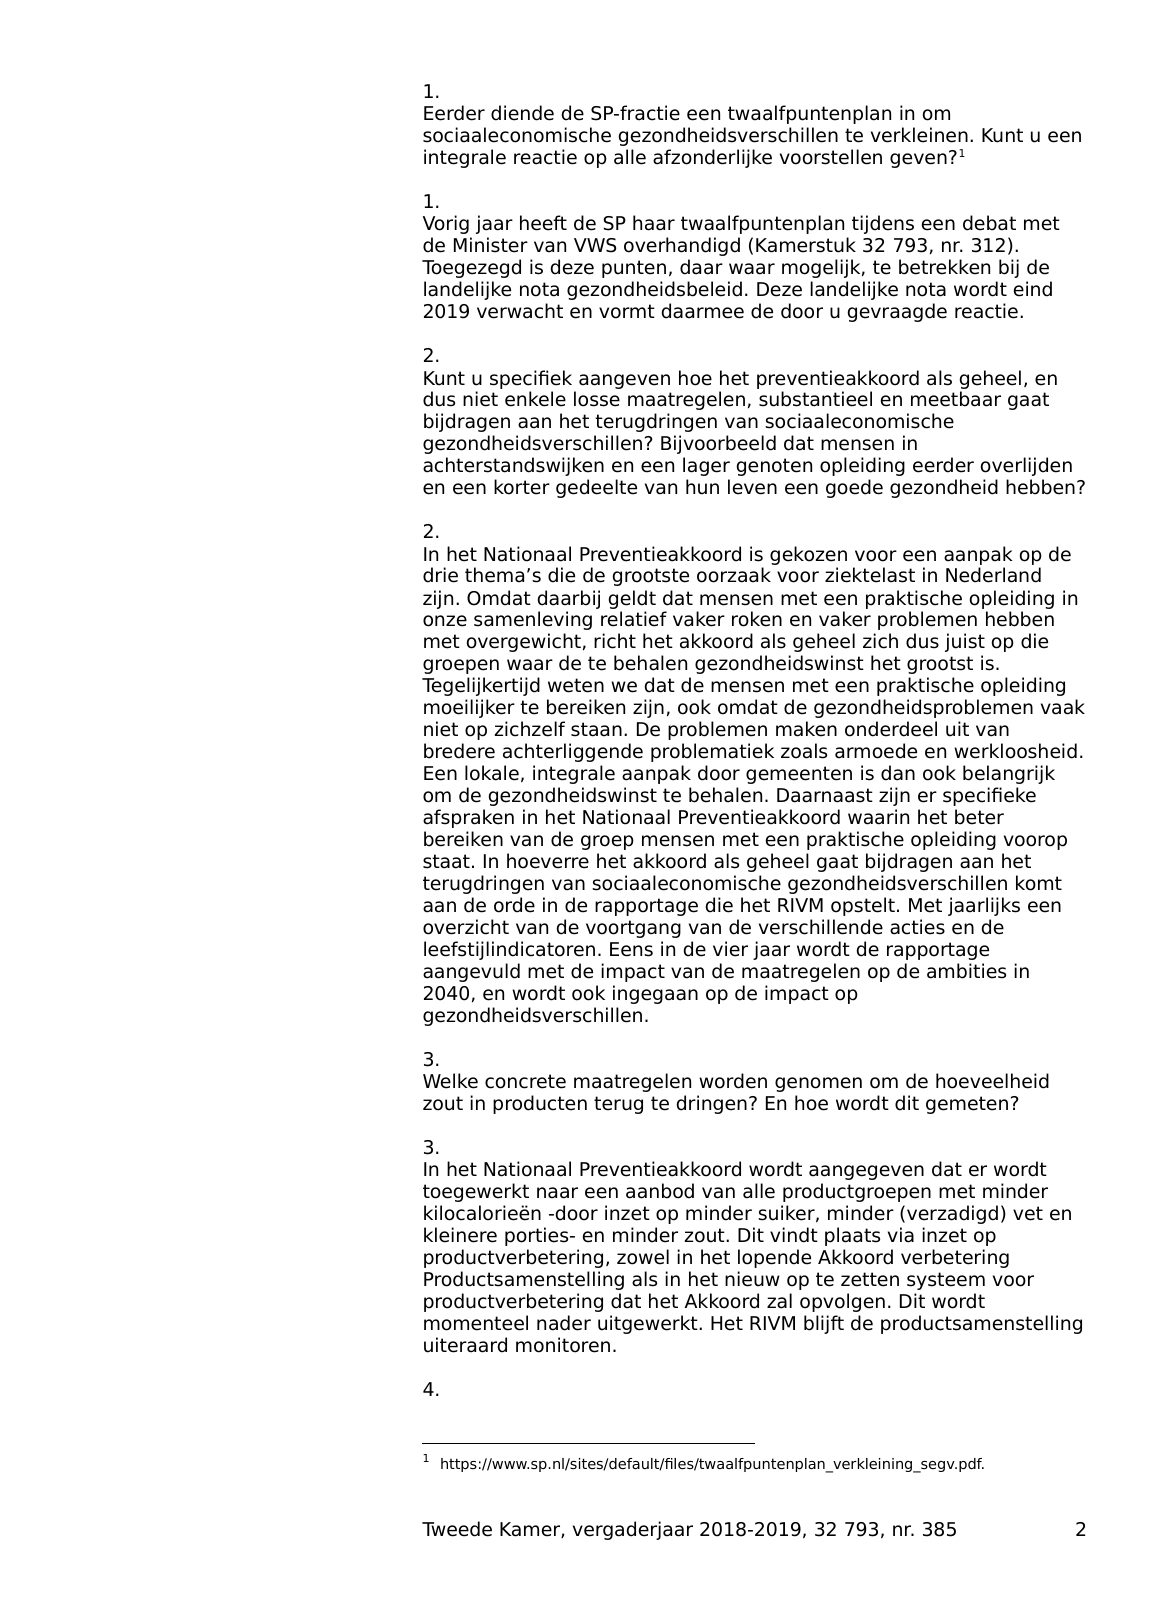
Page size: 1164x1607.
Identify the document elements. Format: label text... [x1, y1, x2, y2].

text 4. [422, 1379, 1087, 1401]
text 1. [422, 81, 1087, 103]
text In het Nationaal Preventieakkoord is gekozen voor een aanpak op de drie thema’s die de grootste oorzaak voor ziektelast in Nederland zijn. Omdat daarbij geldt dat mensen met een praktische opleiding in onze samenleving relatief vaker roken en vaker problemen hebben met overgewicht, richt het akkoord als geheel zich dus juist op die groepen waar de te behalen gezondheidswinst het grootst is. Tegelijkertijd weten we dat de mensen met een praktische opleiding moeilijker te bereiken zijn, ook omdat de gezondheidsproblemen vaak niet op zichzelf staan. De problemen maken onderdeel uit van bredere achterliggende problematiek zoals armoede en werkloosheid. Een lokale, integrale aanpak door gemeenten is dan ook belangrijk om de gezondheidswinst te behalen. Daarnaast zijn er specifieke afspraken in het Nationaal Preventieakkoord waarin het beter bereiken van de groep mensen met een praktische opleiding voorop staat. In hoeverre het akkoord als geheel gaat bijdragen aan het terugdringen van sociaaleconomische gezondheidsverschillen komt aan de orde in de rapportage die het RIVM opstelt. Met jaarlijks een overzicht van de voortgang van de verschillende acties en de leefstijlindicatoren. Eens in de vier jaar wordt de rapportage aangevuld met de impact van de maatregelen op de ambities in 2040, en wordt ook ingegaan op de impact op gezondheidsverschillen. [422, 543, 1087, 1027]
text 2. [422, 345, 1087, 367]
text Eerder diende de SP-fractie een twaalfpuntenplan in om sociaaleconomische gezondheidsverschillen te verkleinen. Kunt u een integrale reactie op alle afzonderlijke voorstellen geven? [422, 103, 1087, 169]
text In het Nationaal Preventieakkoord wordt aangegeven dat er wordt toegewerkt naar een aanbod van alle productgroepen met minder kilocalorieën -door inzet op minder suiker, minder (verzadigd) vet en kleinere porties- en minder zout. Dit vindt plaats via inzet op productverbetering, zowel in het lopende Akkoord verbetering Productsamenstelling als in het nieuw op te zetten systeem voor productverbetering dat het Akkoord zal opvolgen. Dit wordt momenteel nader uitgewerkt. Het RIVM blijft de productsamenstelling uiteraard monitoren. [422, 1159, 1087, 1357]
text Vorig jaar heeft de SP haar twaalfpuntenplan tijdens een debat met de Minister van VWS overhandigd (Kamerstuk 32 793, nr. 312). Toegezegd is deze punten, daar waar mogelijk, te betrekken bij de landelijke nota gezondheidsbeleid. Deze landelijke nota wordt eind 2019 verwacht en vormt daarmee de door u gevraagde reactie. [422, 213, 1087, 323]
text Welke concrete maatregelen worden genomen om de hoeveelheid zout in producten terug te dringen? En hoe wordt dit gemeten? [422, 1071, 1087, 1115]
text 3. [422, 1137, 1087, 1159]
text https://www.sp.nl/sites/default/files/twaalfpuntenplan_verkleining_segv.pdf. [422, 1452, 1087, 1474]
text 2. [422, 521, 1087, 543]
text 3. [422, 1049, 1087, 1071]
text 1. [422, 191, 1087, 213]
text Kunt u specifiek aangeven hoe het preventieakkoord als geheel, en dus niet enkele losse maatregelen, substantieel en meetbaar gaat bijdragen aan het terugdringen van sociaaleconomische gezondheidsverschillen? Bijvoorbeeld dat mensen in achterstandswijken en een lager genoten opleiding eerder overlijden en een korter gedeelte van hun leven een goede gezondheid hebben? [422, 367, 1087, 499]
